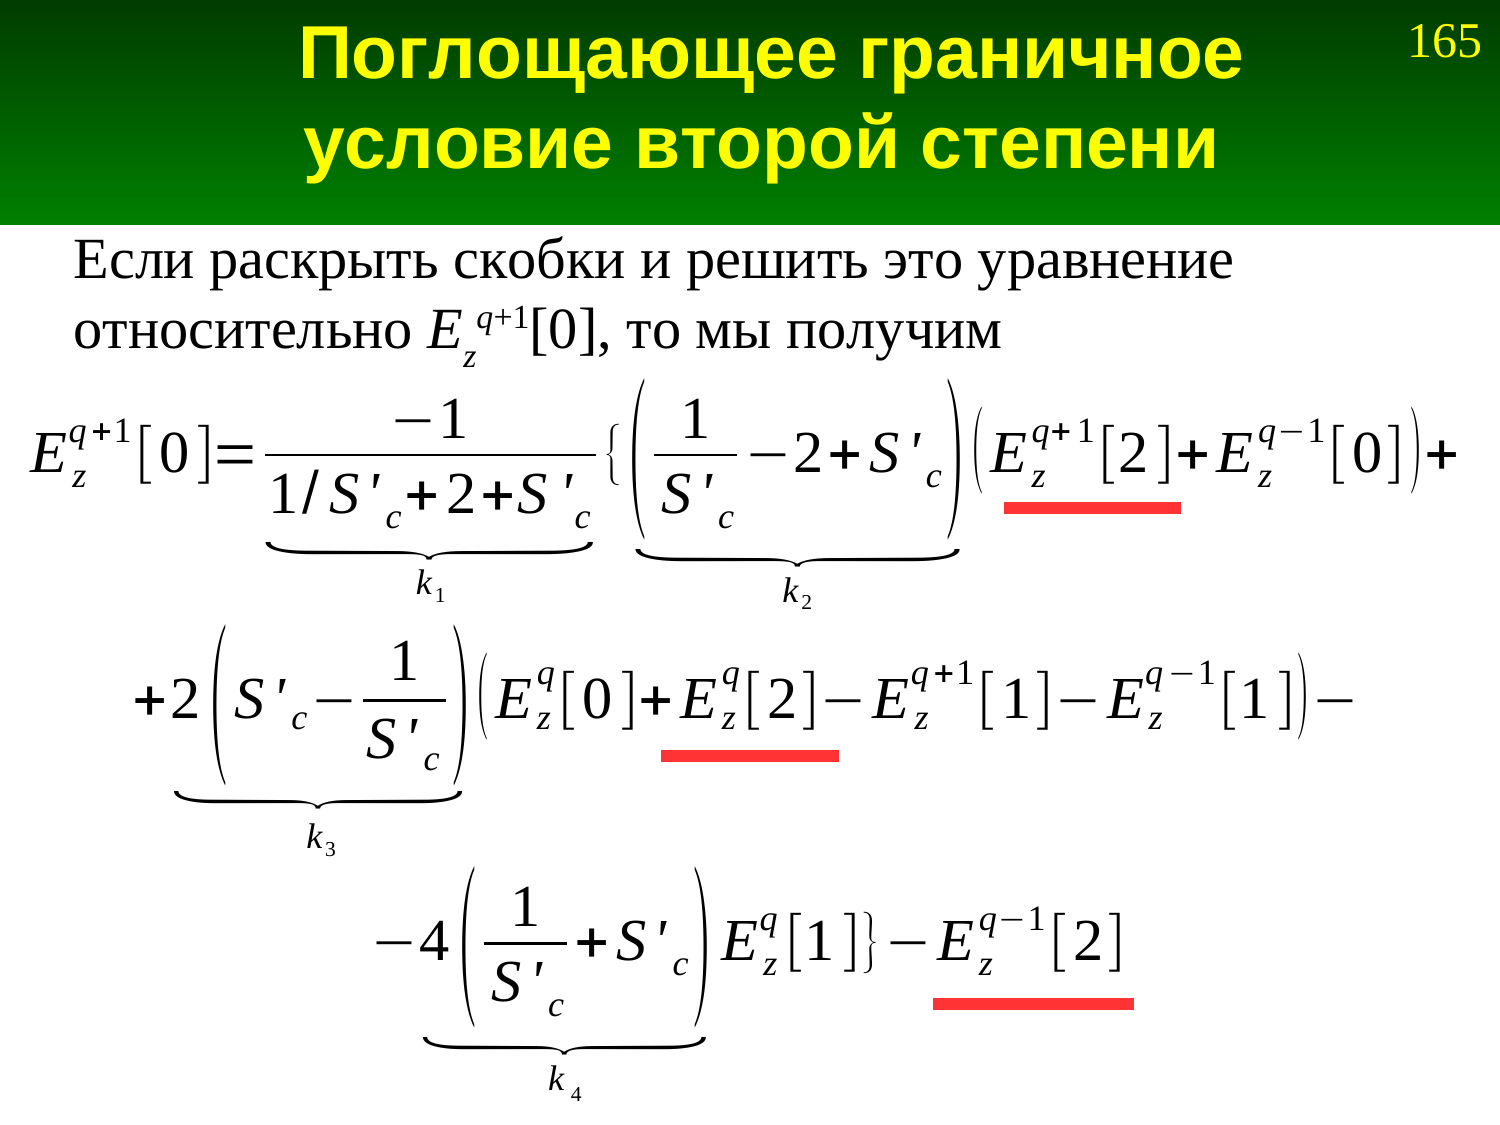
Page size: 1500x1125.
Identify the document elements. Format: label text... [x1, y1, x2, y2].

chart [11, 375, 1478, 1105]
title Поглощающее граничное условие второй степени [123, 0, 1399, 192]
text_box Если раскрыть скобки и решить это уравнение относительно Ezq+1[0], то мы получим [59, 212, 1441, 375]
